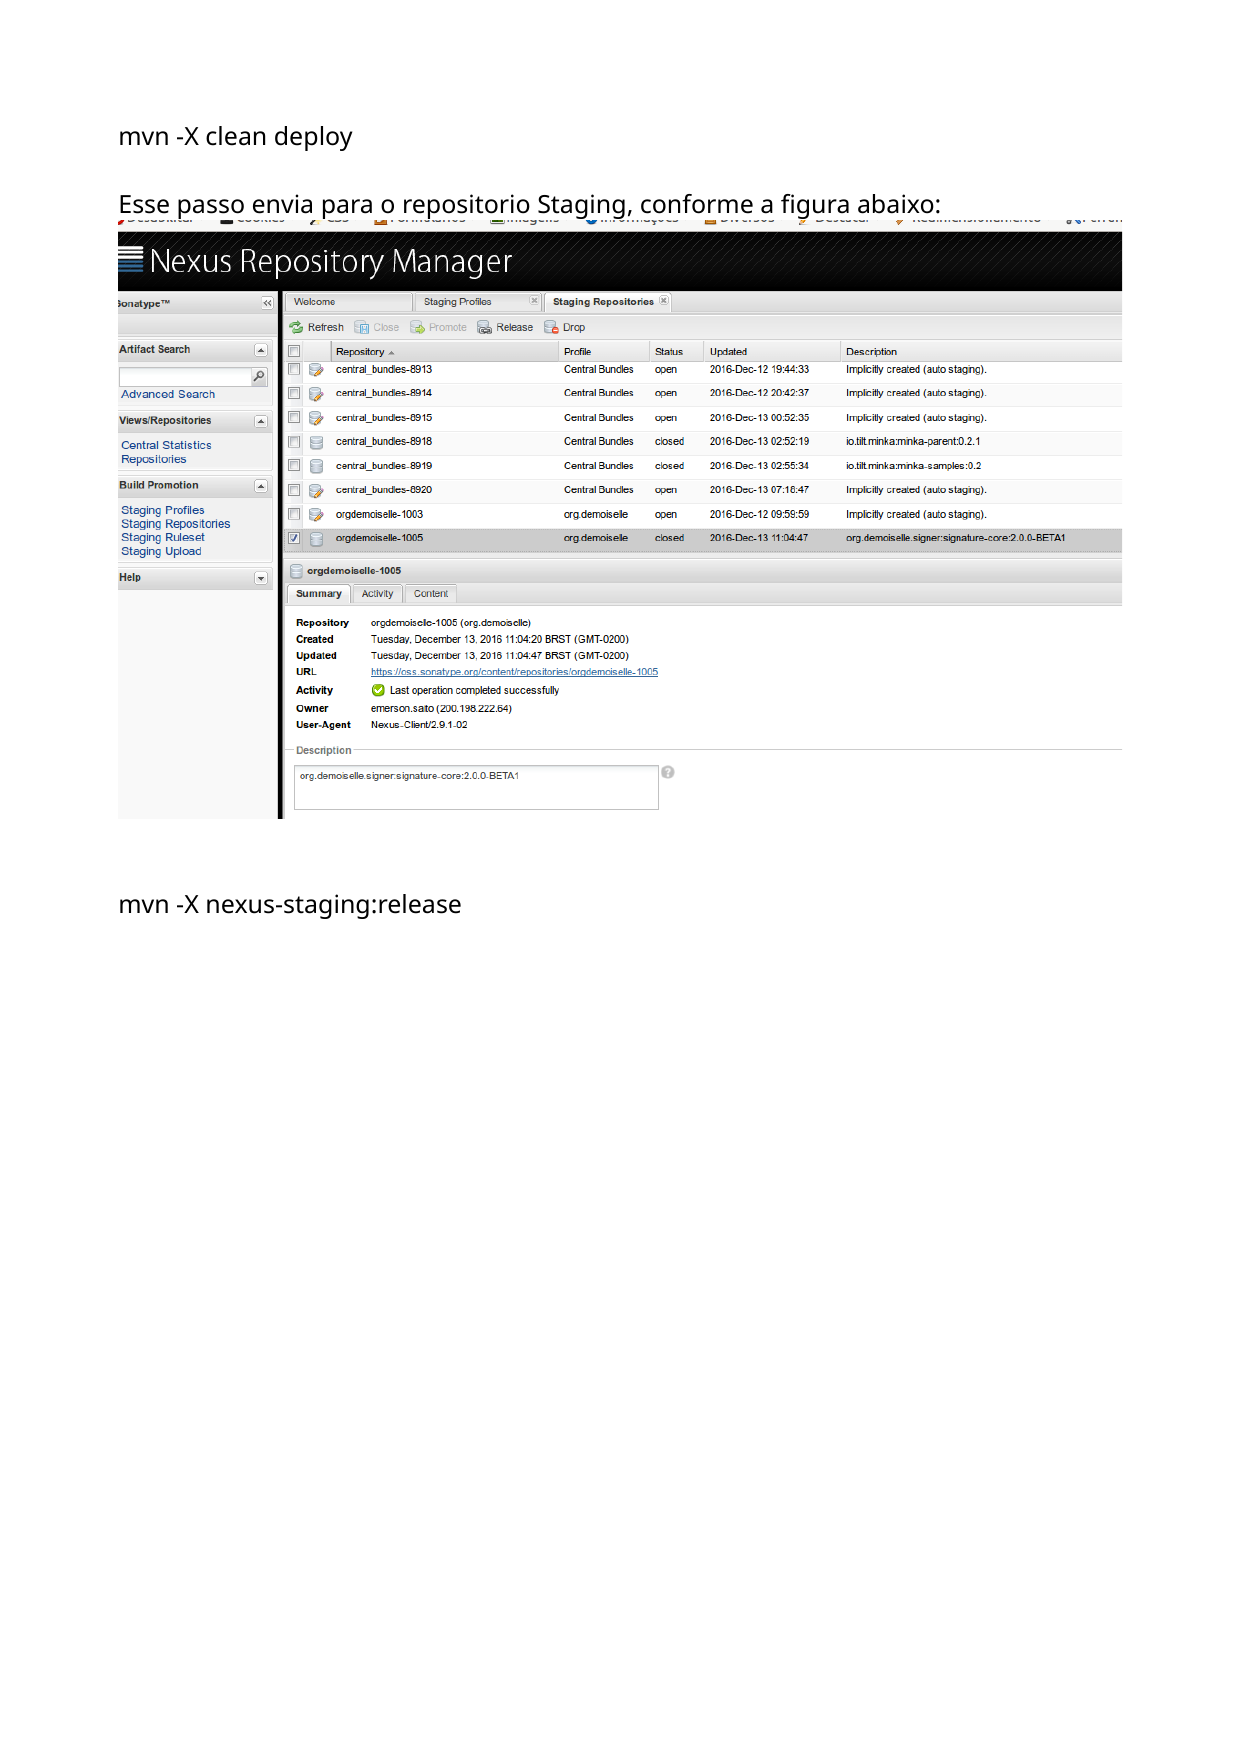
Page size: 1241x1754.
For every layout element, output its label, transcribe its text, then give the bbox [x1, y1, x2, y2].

picture [118, 220, 1123, 819]
text mvn -X nexus-staging:release [118, 886, 1122, 920]
text Esse passo envia para o repositorio Staging, conforme a figura abaixo: [118, 186, 1122, 220]
text mvn -X clean deploy [118, 118, 1122, 152]
